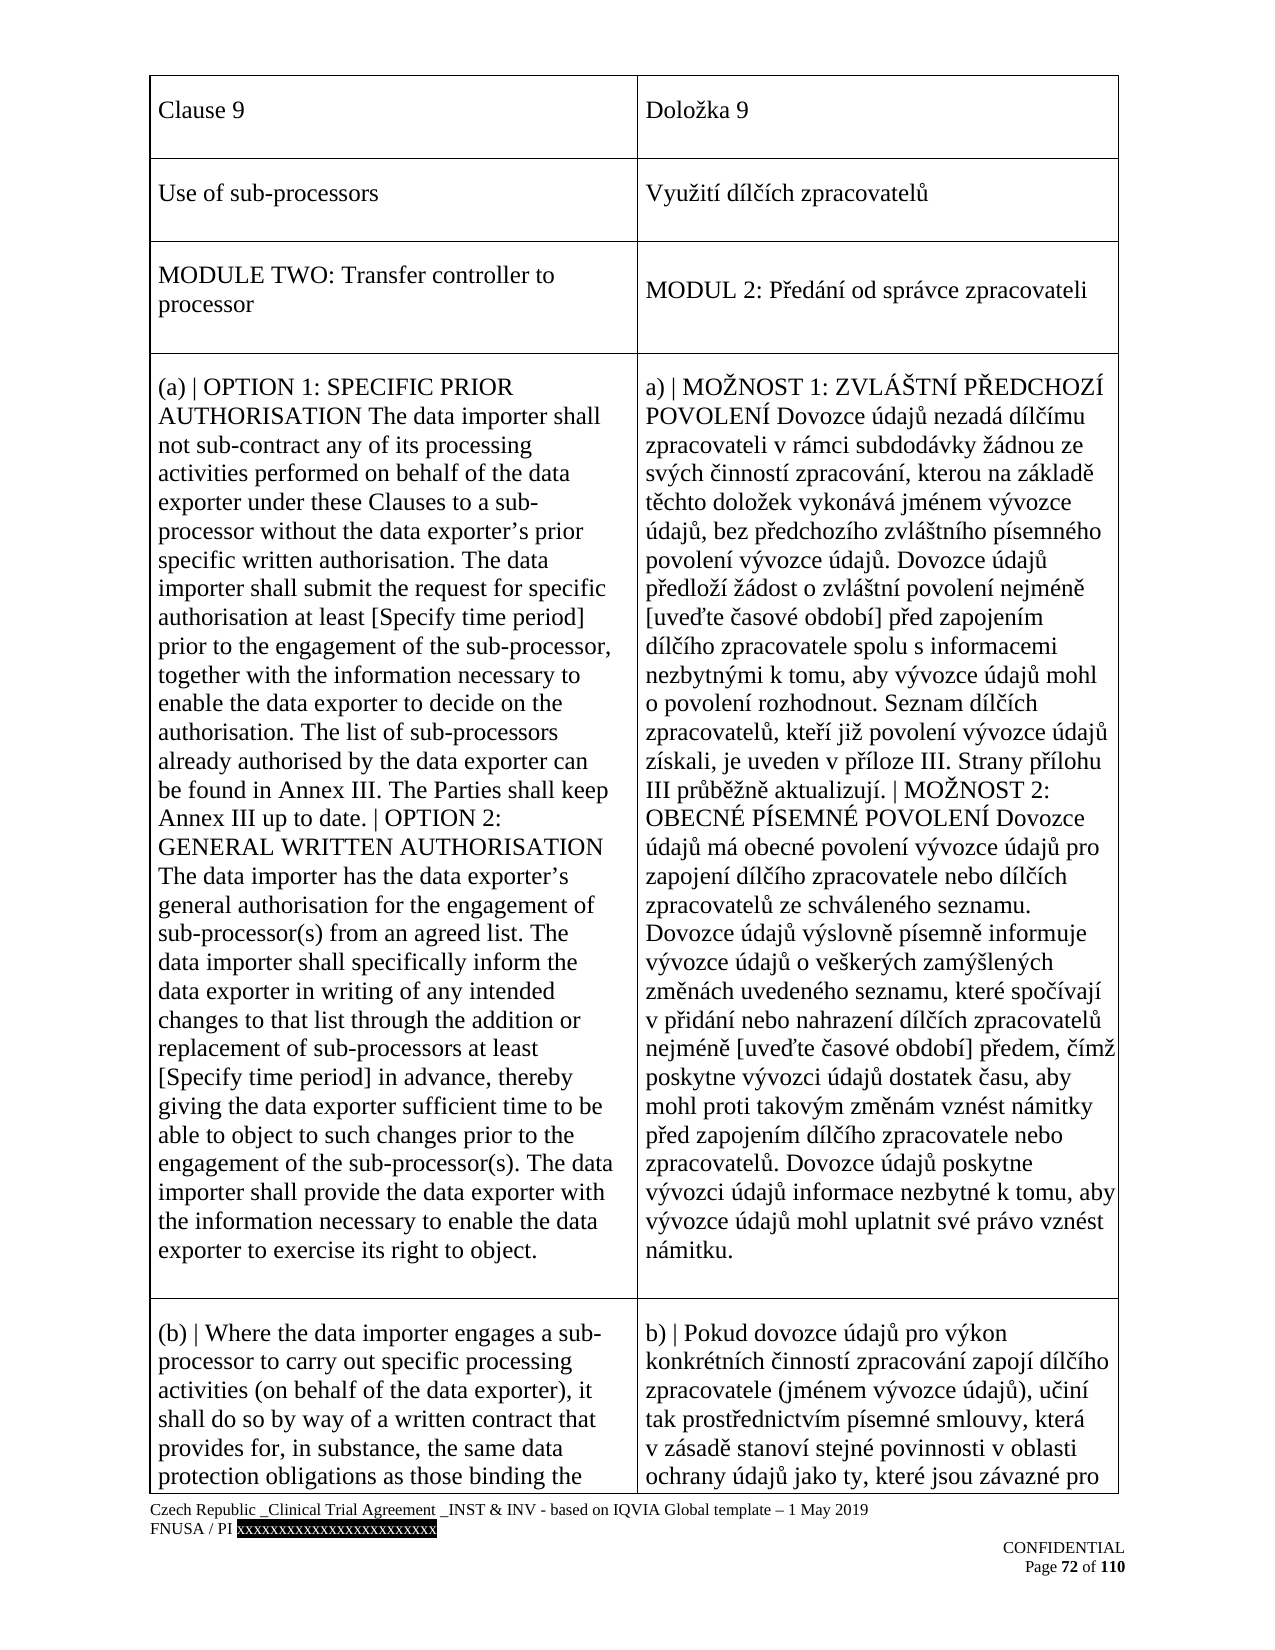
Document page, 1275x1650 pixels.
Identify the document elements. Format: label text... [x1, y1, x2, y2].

table_cell [1119, 353, 1124, 1298]
table_cell [1119, 75, 1124, 158]
table_cell Využití dílčích zpracovatelů [638, 159, 1118, 241]
table_cell Use of sub-processors [151, 159, 637, 241]
table_cell [1119, 158, 1124, 241]
table_cell (b) | Where the data importer engages a sub-processor to carry out specific processing activities (on behalf of the data exporter), it shall do so by way of a written contract that provides for, in substance, the same data protection obligations as those binding the [151, 1299, 637, 1493]
table_cell b) | Pokud dovozce údajů pro výkon konkrétních činností zpracování zapojí dílčího zpracovatele (jménem vývozce údajů), učiní tak prostřednictvím písemné smlouvy, která v zásadě stanoví stejné povinnosti v oblasti ochrany údajů jako ty, které jsou závazné pro [638, 1299, 1118, 1493]
table_cell a) | MOŽNOST 1: ZVLÁŠTNÍ PŘEDCHOZÍ POVOLENÍ Dovozce údajů nezadá dílčímu zpracovateli v rámci subdodávky žádnou ze svých činností zpracování, kterou na základě těchto doložek vykonává jménem vývozce údajů, bez předchozího zvláštního písemného povolení vývozce údajů. Dovozce údajů předloží žádost o zvláštní povolení nejméně [uveďte časové období] před zapojením dílčího zpracovatele spolu s informacemi nezbytnými k tomu, aby vývozce údajů mohl o povolení rozhodnout. Seznam dílčích zpracovatelů, kteří již povolení vývozce údajů získali, je uveden v příloze III. Strany přílohu III průběžně aktualizují. | MOŽNOST 2: OBECNÉ PÍSEMNÉ POVOLENÍ Dovozce údajů má obecné povolení vývozce údajů pro zapojení dílčího zpracovatele nebo dílčích zpracovatelů ze schváleného seznamu. Dovozce údajů výslovně písemně informuje vývozce údajů o veškerých zamýšlených změnách uvedeného seznamu, které spočívají v přidání nebo nahrazení dílčích zpracovatelů nejméně [uveďte časové období] předem, čímž poskytne vývozci údajů dostatek času, aby mohl proti takovým změnám vznést námitky před zapojením dílčího zpracovatele nebo zpracovatelů. Dovozce údajů poskytne vývozci údajů informace nezbytné k tomu, aby vývozce údajů mohl uplatnit své právo vznést námitku. [638, 354, 1118, 1298]
table_cell Clause 9 [151, 76, 637, 158]
table_cell [1119, 241, 1124, 352]
table_cell (a) | OPTION 1: SPECIFIC PRIOR AUTHORISATION The data importer shall not sub-contract any of its processing activities performed on behalf of the data exporter under these Clauses to a sub-processor without the data exporter’s prior specific written authorisation. The data importer shall submit the request for specific authorisation at least [Specify time period] prior to the engagement of the sub-processor, together with the information necessary to enable the data exporter to decide on the authorisation. The list of sub-processors already authorised by the data exporter can be found in Annex III. The Parties shall keep Annex III up to date. | OPTION 2: GENERAL WRITTEN AUTHORISATION The data importer has the data exporter’s general authorisation for the engagement of sub-processor(s) from an agreed list. The data importer shall specifically inform the data exporter in writing of any intended changes to that list through the addition or replacement of sub-processors at least [Specify time period] in advance, thereby giving the data exporter sufficient time to be able to object to such changes prior to the engagement of the sub-processor(s). The data importer shall provide the data exporter with the information necessary to enable the data exporter to exercise its right to object. [151, 354, 637, 1298]
table_cell MODULE TWO: Transfer controller to processor [151, 242, 637, 352]
table_cell Doložka 9 [638, 76, 1118, 158]
table_cell MODUL 2: Předání od správce zpracovateli [638, 242, 1118, 352]
table_cell [1119, 1298, 1124, 1493]
